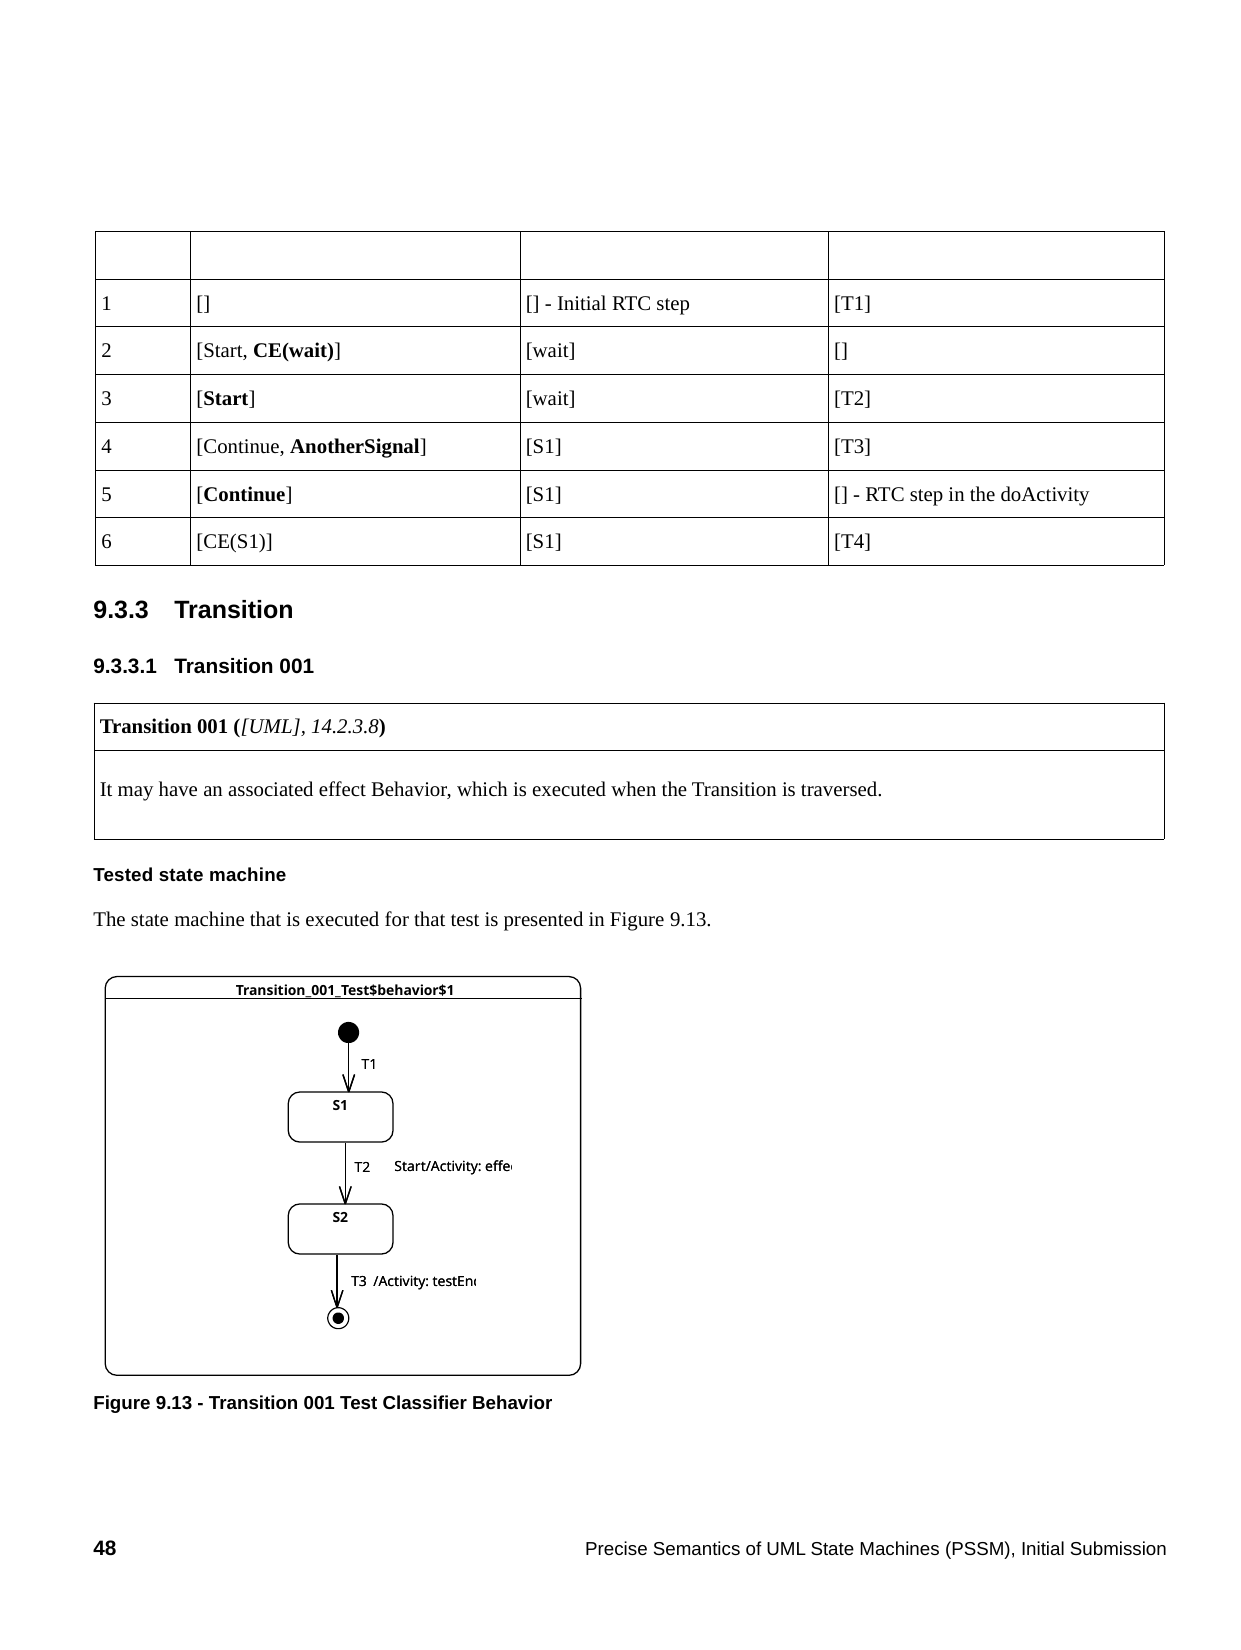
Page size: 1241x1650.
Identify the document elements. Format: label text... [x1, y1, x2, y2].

table_cell 4 [96, 423, 190, 469]
table_cell 1 [96, 280, 190, 326]
table_cell [] [829, 327, 1164, 374]
subtitle Tested state machine [93, 864, 1164, 886]
table_cell [] - RTC step in the doActivity [829, 471, 1164, 517]
table_cell [T1] [829, 280, 1164, 326]
table_header [96, 232, 190, 279]
table_cell [T3] [829, 423, 1164, 469]
table_cell It may have an associated effect Behavior, which is executed when the Transition is traversed. [95, 751, 1164, 839]
text The state machine that is executed for that test is presented in Figure 9.13. [93, 907, 1164, 931]
table_header [521, 232, 828, 279]
table_header [829, 232, 1164, 279]
subtitle Transition [93, 594, 1164, 623]
table_cell [] - Initial RTC step [521, 280, 828, 326]
table_cell [S1] [521, 423, 828, 469]
table_cell 5 [96, 471, 190, 517]
table_cell [wait] [521, 375, 828, 422]
table_header [191, 232, 520, 279]
text Figure 9.13 - Transition 001 Test Classifier Behavior [93, 964, 654, 1413]
subtitle Transition 001 [93, 653, 1164, 678]
table_cell [Start] [191, 375, 520, 422]
table_cell 2 [96, 327, 190, 374]
table_cell [CE(S1)] [191, 518, 520, 565]
table_cell 6 [96, 518, 190, 565]
table_cell [T2] [829, 375, 1164, 422]
table_header Transition 001 ([UML], 14.2.3.8) [95, 704, 1164, 750]
table_cell [Continue] [191, 471, 520, 517]
table_cell [S1] [521, 471, 828, 517]
table_cell [T4] [829, 518, 1164, 565]
table_cell [] [191, 280, 520, 326]
table_cell [Start, CE(wait)] [191, 327, 520, 374]
table_cell 3 [96, 375, 190, 422]
table_cell [S1] [521, 518, 828, 565]
table_cell [wait] [521, 327, 828, 374]
table_cell [Continue, AnotherSignal] [191, 423, 520, 469]
